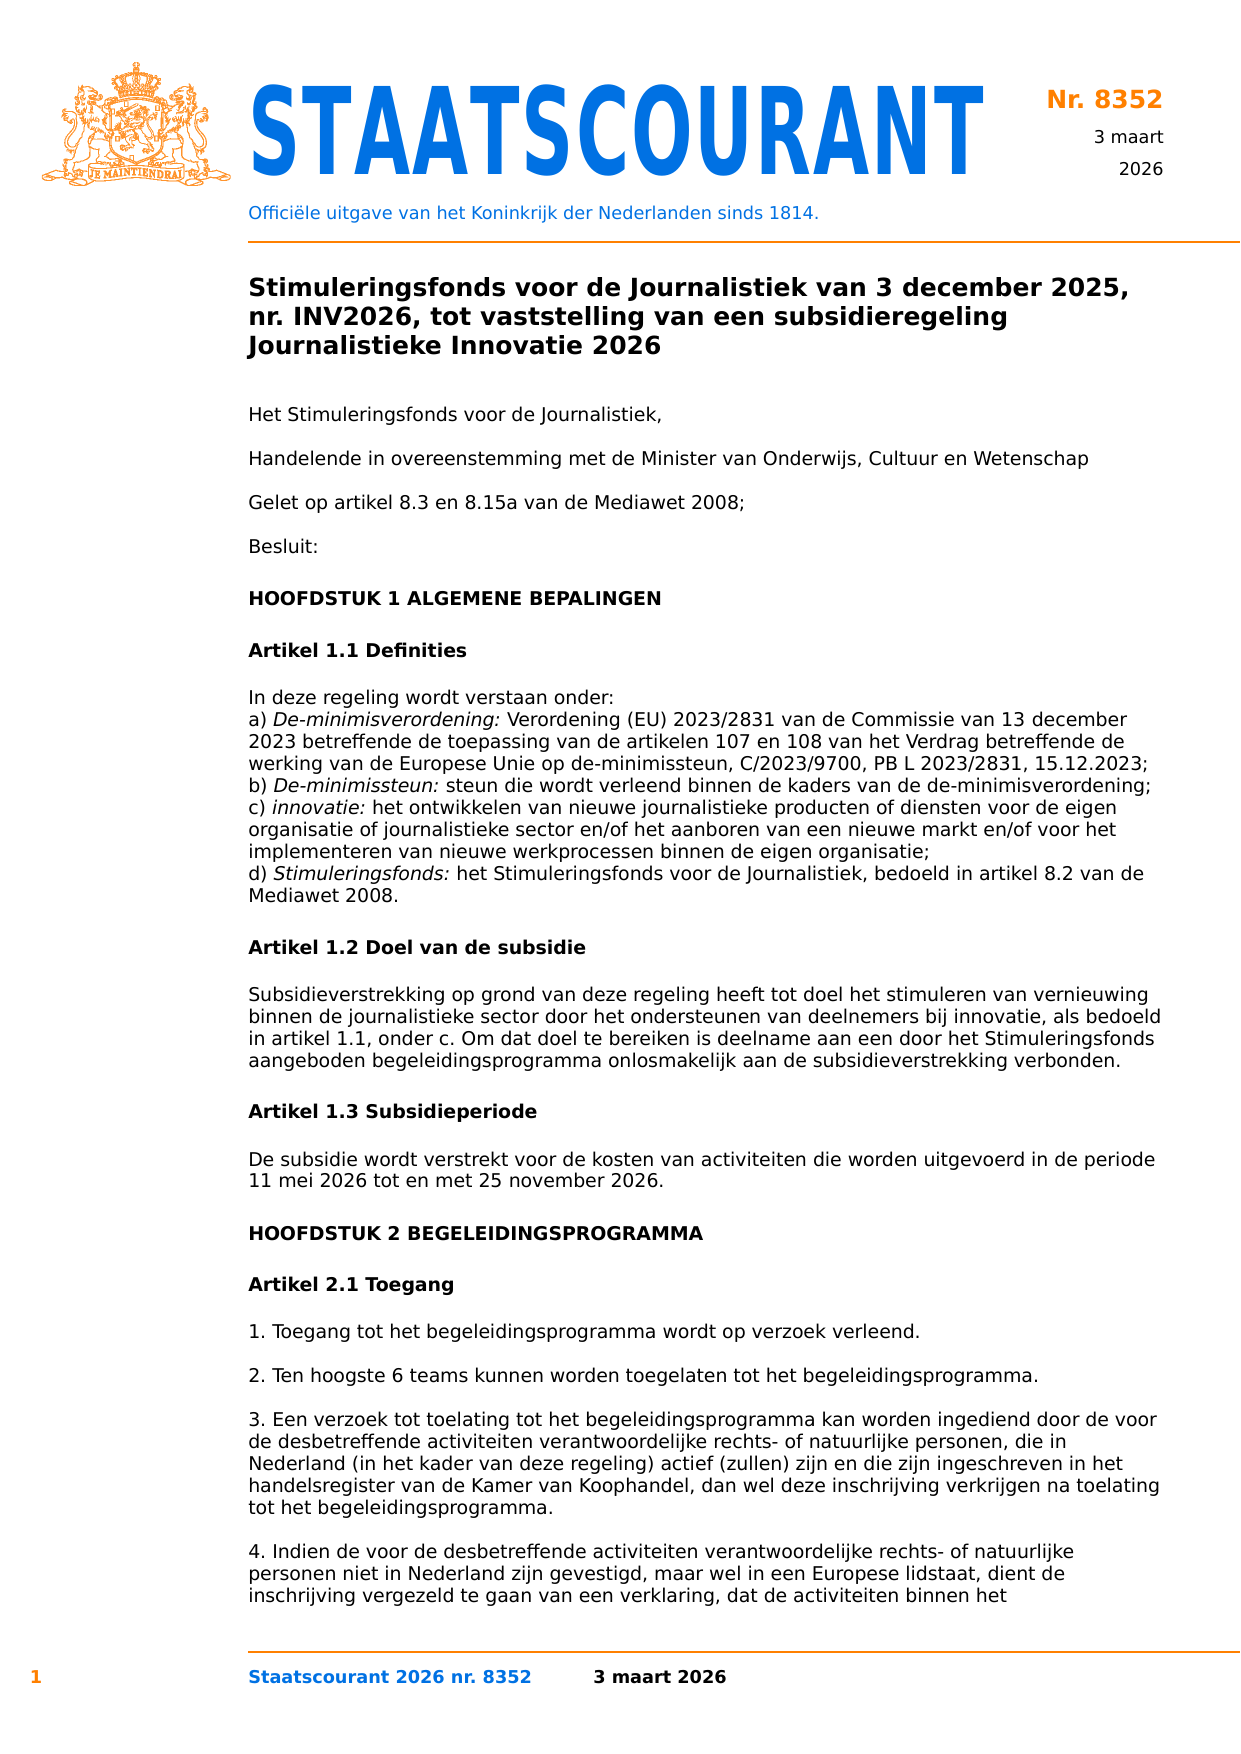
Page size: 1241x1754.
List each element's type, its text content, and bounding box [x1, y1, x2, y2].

text Subsidieverstrekking op grond van deze regeling heeft tot doel het stimuleren van vernieuwing binnen de journalistieke sector door het ondersteunen van deelnemers bij innovatie, als bedoeld in artikel 1.1, onder c. Om dat doel te bereiken is deelname aan een door het Stimuleringsfonds aangeboden begeleidingsprogramma onlosmakelijk aan de subsidieverstrekking verbonden. [248, 983, 1163, 1071]
subtitle Artikel 2.1 Toegang [248, 1274, 1163, 1296]
text 3. Een verzoek tot toelating tot het begeleidingsprogramma kan worden ingediend door de voor de desbetreffende activiteiten verantwoordelijke rechts- of natuurlijke personen, die in Nederland (in het kader van deze regeling) actief (zullen) zijn en die zijn ingeschreven in het handelsregister van de Kamer van Koophandel, dan wel deze inschrijving verkrijgen na toelating tot het begeleidingsprogramma. [248, 1409, 1163, 1519]
table_header STAATSCOURANT [248, 62, 998, 203]
subtitle HOOFDSTUK 2 BEGELEIDINGSPROGRAMMA [248, 1222, 1163, 1244]
picture [41, 62, 231, 186]
subtitle Artikel 1.3 Subsidieperiode [248, 1101, 1163, 1123]
subtitle Stimuleringsfonds voor de Journalistiek van 3 december 2025, nr. INV2026, tot vaststelling van een subsidieregeling Journalistieke Innovatie 2026 [248, 273, 1163, 361]
subtitle HOOFDSTUK 1 ALGEMENE BEPALINGEN [248, 588, 1163, 610]
text 4. Indien de voor de desbetreffende activiteiten verantwoordelijke rechts- of natuurlijke personen niet in Nederland zijn gevestigd, maar wel in een Europese lidstaat, dient de inschrijving vergezeld te gaan van een verklaring, dat de activiteiten binnen het [248, 1541, 1163, 1607]
text d) Stimuleringsfonds: het Stimuleringsfonds voor de Journalistiek, bedoeld in artikel 8.2 van de Mediawet 2008. [248, 863, 1163, 907]
table_header [25, 62, 248, 241]
text De subsidie wordt verstrekt voor de kosten van activiteiten die worden uitgevoerd in de periode 11 mei 2026 tot en met 25 november 2026. [248, 1148, 1163, 1192]
text a) De-minimisverordening: Verordening (EU) 2023/2831 van de Commissie van 13 december 2023 betreffende de toepassing van de artikelen 107 en 108 van het Verdrag betreffende de werking van de Europese Unie op de-minimissteun, C/2023/9700, PB L 2023/2831, 15.12.2023; [248, 709, 1163, 775]
text 2. Ten hoogste 6 teams kunnen worden toegelaten tot het begeleidingsprogramma. [248, 1365, 1163, 1387]
text Het Stimuleringsfonds voor de Journalistiek, [248, 404, 1163, 426]
table_header Nr. 8352 [998, 62, 1240, 121]
subtitle Artikel 1.1 Definities [248, 640, 1163, 662]
text 1. Toegang tot het begeleidingsprogramma wordt op verzoek verleend. [248, 1321, 1163, 1343]
text Handelende in overeenstemming met de Minister van Onderwijs, Cultuur en Wetenschap [248, 448, 1163, 470]
table_cell 3 maart [998, 121, 1240, 153]
table_cell 2026 [998, 153, 1240, 203]
text In deze regeling wordt verstaan onder: [248, 687, 1163, 709]
subtitle Artikel 1.2 Doel van de subsidie [248, 937, 1163, 958]
text Gelet op artikel 8.3 en 8.15a van de Mediawet 2008; [248, 492, 1163, 514]
table_cell Officiële uitgave van het Koninkrijk der Nederlanden sinds 1814. [248, 203, 1240, 241]
text c) innovatie: het ontwikkelen van nieuwe journalistieke producten of diensten voor de eigen organisatie of journalistieke sector en/of het aanboren van een nieuwe markt en/of voor het implementeren van nieuwe werkprocessen binnen de eigen organisatie; [248, 797, 1163, 863]
text Besluit: [248, 536, 1163, 558]
text b) De-minimissteun: steun die wordt verleend binnen de kaders van de de-minimisverordening; [248, 775, 1163, 797]
